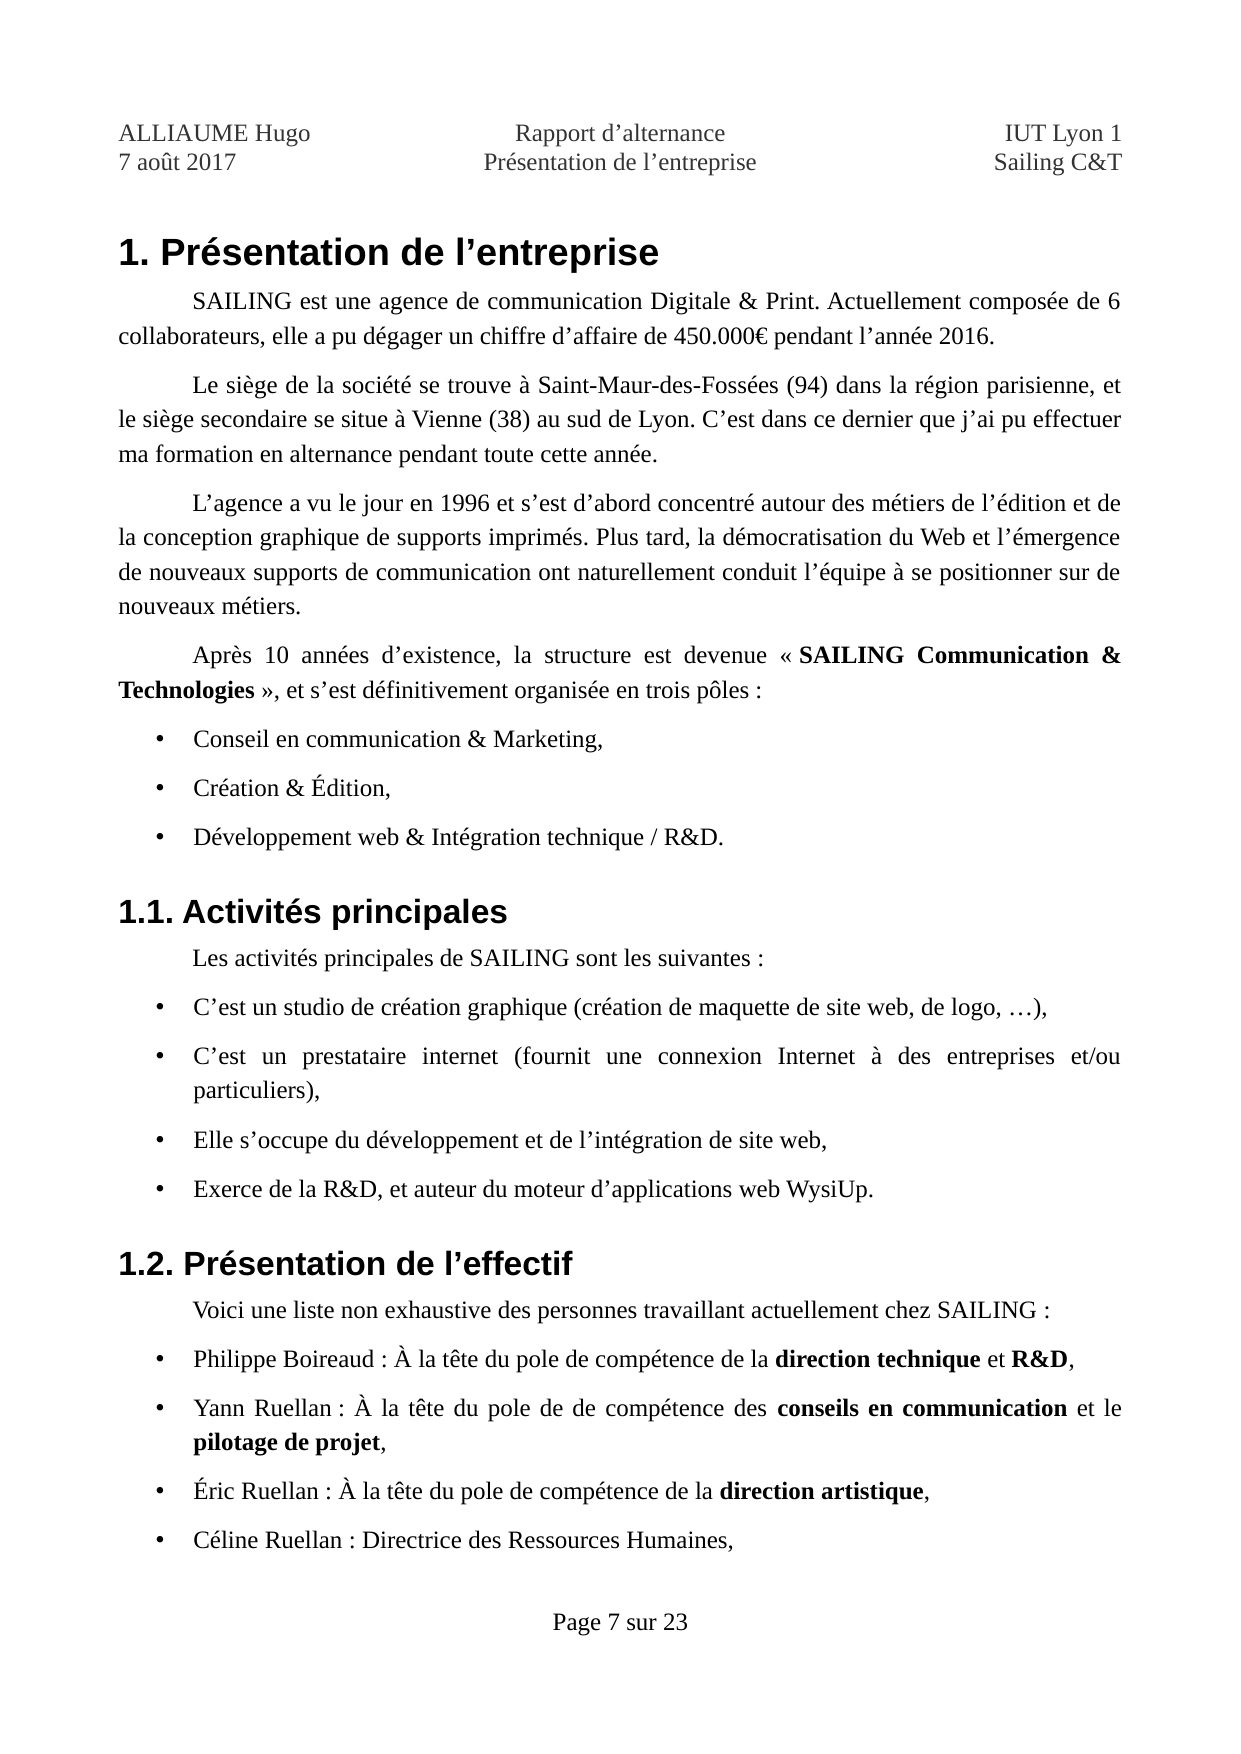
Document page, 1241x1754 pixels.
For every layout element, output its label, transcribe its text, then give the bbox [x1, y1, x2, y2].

list Développement web & Intégration technique / R&D. [156, 822, 1122, 851]
list C’est un studio de création graphique (création de maquette de site web, de logo, …), [156, 992, 1122, 1021]
text Après 10 années d’existence, la structure est devenue « SAILING Communication & Technologies », et s’est définitivement organisée en trois pôles : [118, 640, 1122, 703]
list Création & Édition, [156, 773, 1122, 802]
list Yann Ruellan : À la tête du pole de de compétence des conseils en communication et le pilotage de projet, [156, 1393, 1122, 1456]
list Philippe Boireaud : À la tête du pole de compétence de la direction technique et R&D, [156, 1344, 1122, 1373]
list Céline Ruellan : Directrice des Ressources Humaines, [156, 1526, 1122, 1554]
list C’est un prestataire internet (fournit une connexion Internet à des entreprises et/ou particuliers), [156, 1041, 1122, 1104]
subtitle 1.1. Activités principales [118, 892, 1122, 931]
subtitle 1.2. Présentation de l’effectif [118, 1244, 1122, 1282]
list Exerce de la R&D, et auteur du moteur d’applications web WysiUp. [156, 1174, 1122, 1202]
text SAILING est une agence de communication Digitale & Print. Actuellement composée de 6 collaborateurs, elle a pu dégager un chiffre d’affaire de 450.000€ pendant l’année 2016. [118, 286, 1122, 349]
text Les activités principales de SAILING sont les suivantes : [118, 943, 1122, 972]
text L’agence a vu le jour en 1996 et s’est d’abord concentré autour des métiers de l’édition et de la conception graphique de supports imprimés. Plus tard, la démocratisation du Web et l’émergence de nouveaux supports de communication ont naturellement conduit l’équipe à se positionner sur de nouveaux métiers. [118, 488, 1122, 620]
list Elle s’occupe du développement et de l’intégration de site web, [156, 1125, 1122, 1153]
text Voici une liste non exhaustive des personnes travaillant actuellement chez SAILING : [118, 1295, 1122, 1323]
subtitle 1. Présentation de l’entreprise [118, 230, 1122, 274]
text Le siège de la société se trouve à Saint-Maur-des-Fossées (94) dans la région parisienne, et le siège secondaire se situe à Vienne (38) au sud de Lyon. C’est dans ce dernier que j’ai pu effectuer ma formation en alternance pendant toute cette année. [118, 370, 1122, 467]
list Éric Ruellan : À la tête du pole de compétence de la direction artistique, [156, 1476, 1122, 1505]
list Conseil en communication & Marketing, [156, 724, 1122, 753]
